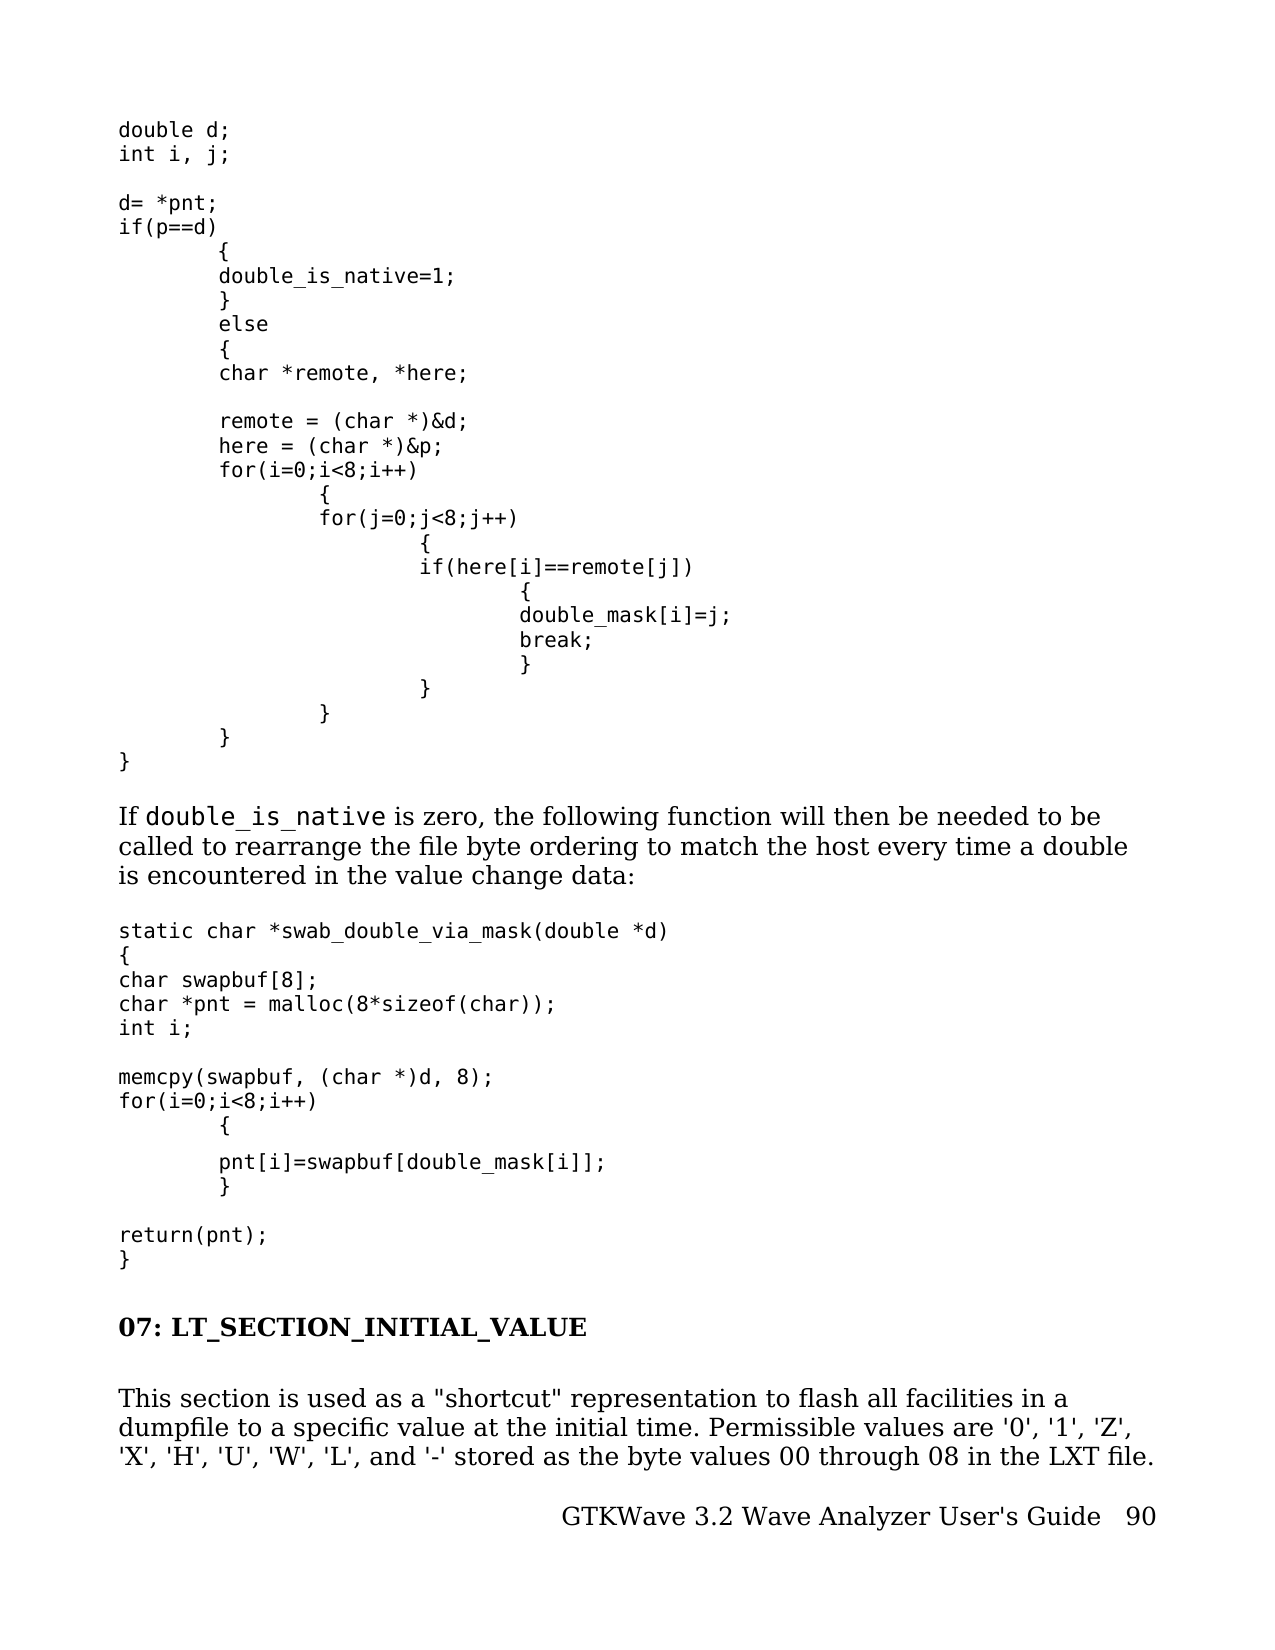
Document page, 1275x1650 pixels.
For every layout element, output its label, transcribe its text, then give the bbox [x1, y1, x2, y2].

text This section is used as a "shortcut" representation to flash all facilities in a dumpfile to a specific value at the initial time. Permissible values are '0', '1', 'Z', 'X', 'H', 'U', 'W', 'L', and '-' stored as the byte values 00 through 08 in the LXT file. [118, 1355, 1157, 1472]
text pnt[i]=swapbuf[double_mask[i]]; } return(pnt); } [118, 1150, 1157, 1272]
text double d; int i, j; d= *pnt; if(p==d) { double_is_native=1; } else { char *remote, *here; remote = (char *)&d; here = (char *)&p; for(i=0;i<8;i++) { for(j=0;j<8;j++) { if(here[i]==remote[j]) { double_mask[i]=j; break; } } } } } If double_is_native is zero, the following function will then be needed to be called to rearrange the file byte ordering to match the host every time a double is encountered in the value change data: static char *swab_double_via_mask(double *d) { char swapbuf[8]; char *pnt = malloc(8*sizeof(char)); int i; memcpy(swapbuf, (char *)d, 8); for(i=0;i<8;i++) { [118, 118, 1157, 1138]
text 07: LT_SECTION_INITIAL_VALUE [118, 1284, 1157, 1343]
